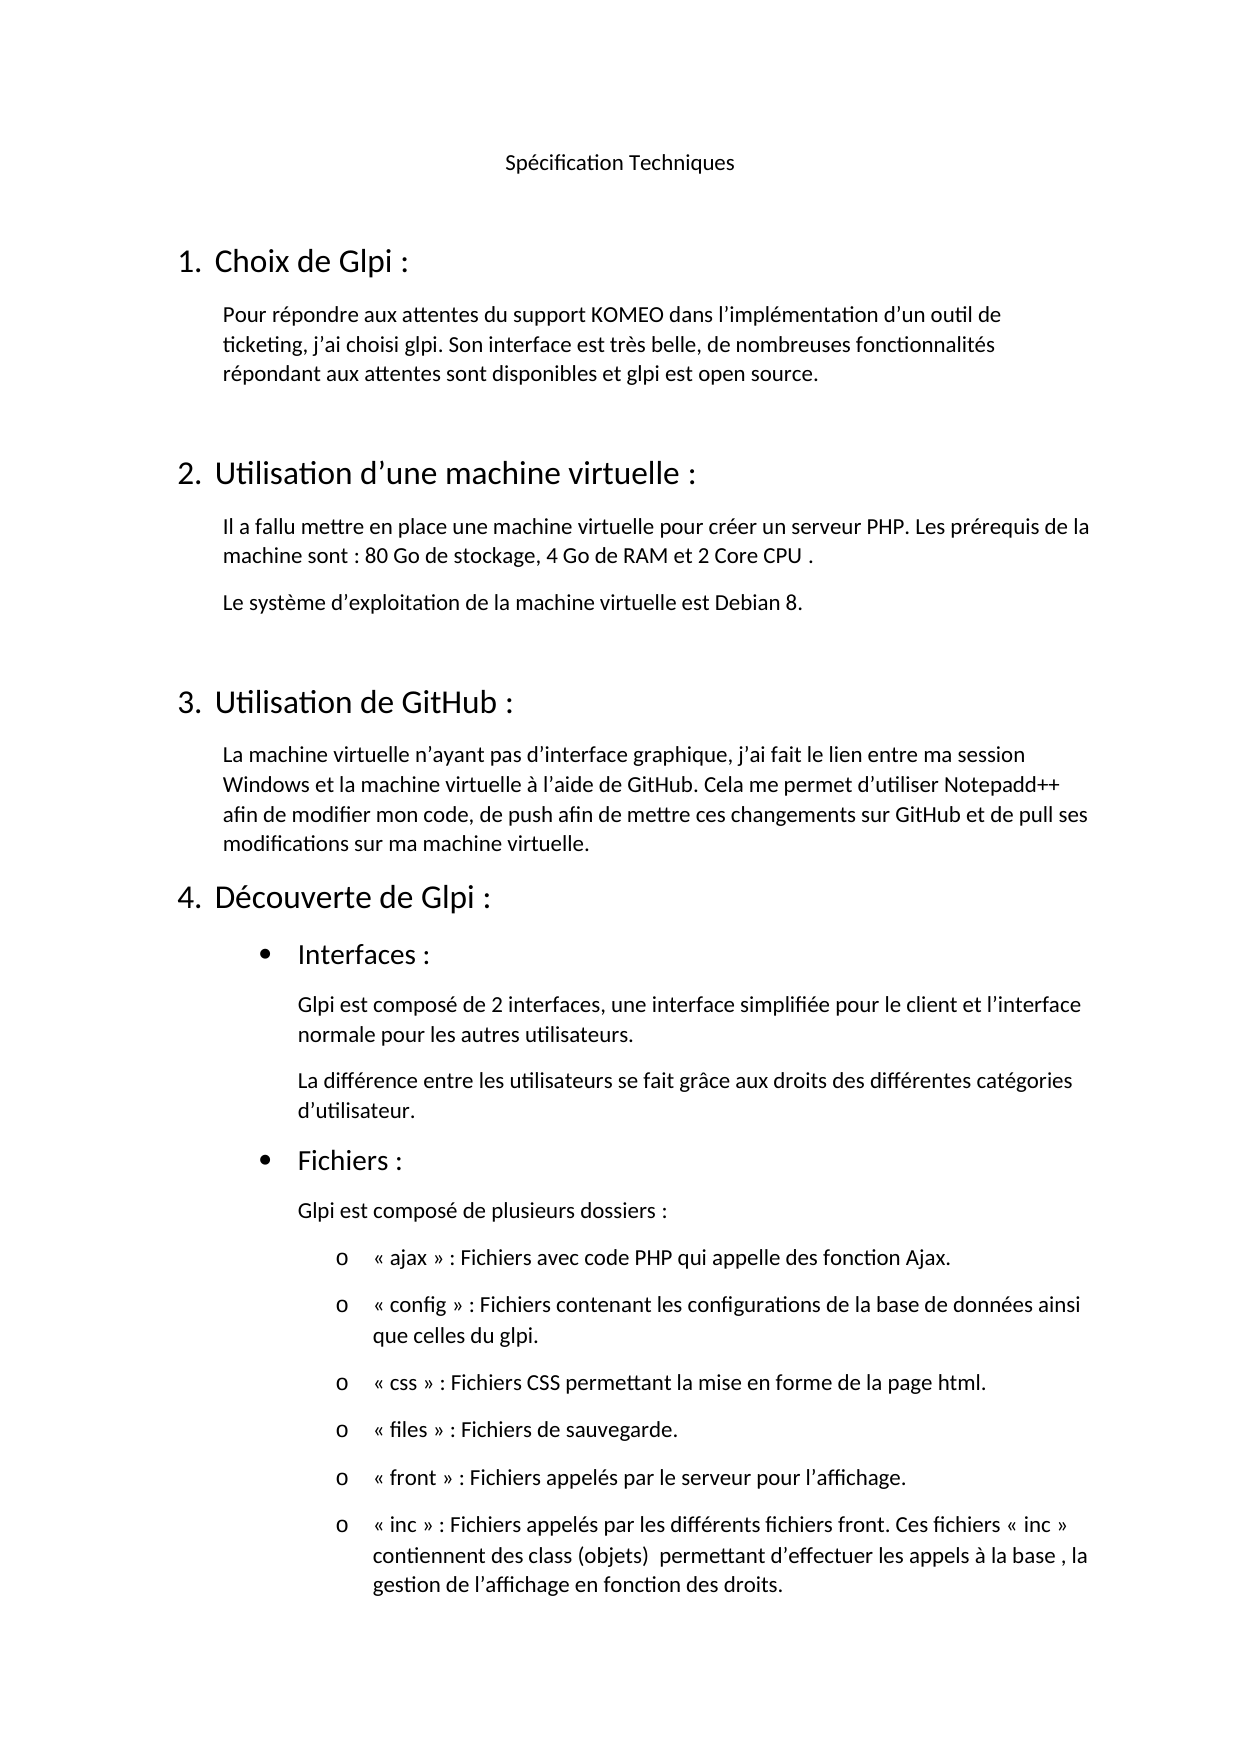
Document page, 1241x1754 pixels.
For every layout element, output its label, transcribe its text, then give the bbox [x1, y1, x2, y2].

list « inc » : Fichiers appelés par les différents fichiers front. Ces fichiers « inc » contiennent des class (objets) permettant d’effectuer les appels à la base , la gestion de l’affichage en fonction des droits. [335, 1510, 1093, 1599]
list Le système d’exploitation de la machine virtuelle est Debian 8. [223, 588, 1093, 616]
list Utilisation de GitHub : [177, 681, 1093, 721]
list Choix de Glpi : [177, 240, 1093, 281]
list Interfaces : [260, 936, 1093, 971]
list La différence entre les utilisateurs se fait grâce aux droits des différentes catégories d’utilisateur. [298, 1066, 1093, 1124]
list « css » : Fichiers CSS permettant la mise en forme de la page html. [335, 1368, 1093, 1397]
text Spécification Techniques [148, 148, 1093, 176]
list Découverte de Glpi : [177, 876, 1093, 917]
list Pour répondre aux attentes du support KOMEO dans l’implémentation d’un outil de ticketing, j’ai choisi glpi. Son interface est très belle, de nombreuses fonctionnalités répondant aux attentes sont disponibles et glpi est open source. [223, 300, 1093, 387]
list « config » : Fichiers contenant les configurations de la base de données ainsi que celles du glpi. [335, 1290, 1093, 1349]
list Glpi est composé de 2 interfaces, une interface simplifiée pour le client et l’interface normale pour les autres utilisateurs. [298, 990, 1093, 1048]
list La machine virtuelle n’ayant pas d’interface graphique, j’ai fait le lien entre ma session Windows et la machine virtuelle à l’aide de GitHub. Cela me permet d’utiliser Notepadd++ afin de modifier mon code, de push afin de mettre ces changements sur GitHub et de pull ses modifications sur ma machine virtuelle. [223, 741, 1093, 858]
list Fichiers : [260, 1142, 1093, 1178]
list « files » : Fichiers de sauvegarde. [335, 1415, 1093, 1444]
list Glpi est composé de plusieurs dossiers : [298, 1197, 1093, 1224]
list « front » : Fichiers appelés par le serveur pour l’affichage. [335, 1463, 1093, 1492]
list Il a fallu mettre en place une machine virtuelle pour créer un serveur PHP. Les prérequis de la machine sont : 80 Go de stockage, 4 Go de RAM et 2 Core CPU . [223, 512, 1093, 570]
list « ajax » : Fichiers avec code PHP qui appelle des fonction Ajax. [335, 1243, 1093, 1272]
list Utilisation d’une machine virtuelle : [177, 452, 1093, 493]
